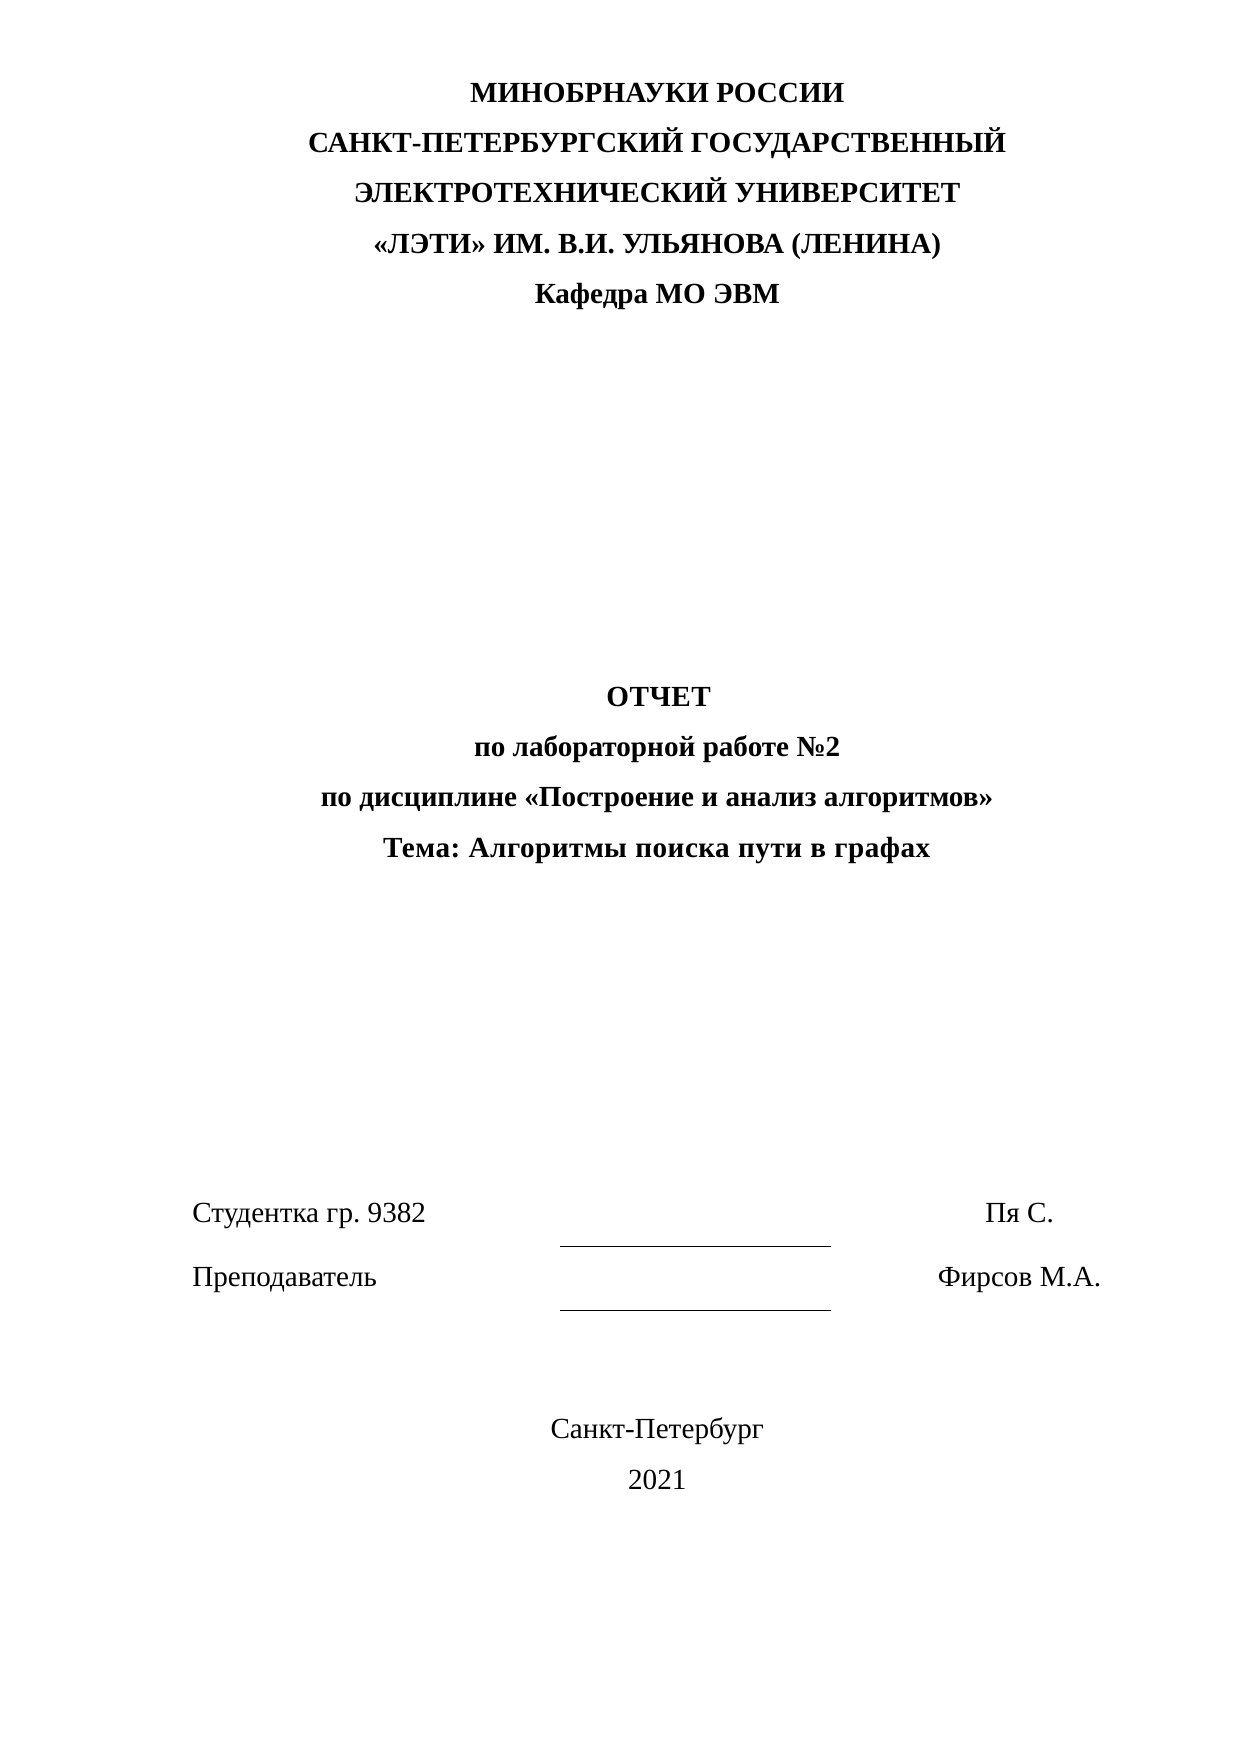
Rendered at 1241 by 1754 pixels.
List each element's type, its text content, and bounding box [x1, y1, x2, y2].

table_header Студентка гр. 9382 [107, 1182, 560, 1246]
text Санкт-Петербургский государственный [118, 125, 1122, 159]
text МИНОБРНАУКИ РОССИИ [118, 75, 1122, 108]
text Тема: Алгоритмы поиска пути в графах [118, 830, 1122, 863]
text по лабораторной работе №2 [118, 729, 1122, 763]
table_header [560, 1182, 831, 1246]
text по дисциплине «Построение и анализ алгоритмов» [118, 779, 1122, 813]
text электротехнический университет [118, 176, 1122, 209]
table_cell Фирсов М.А. [831, 1246, 1133, 1310]
text отчет [118, 679, 1122, 712]
table_cell Преподаватель [107, 1246, 560, 1310]
text Кафедра МО ЭВМ [118, 276, 1122, 310]
table_cell [560, 1247, 831, 1310]
text 2021 [118, 1462, 1122, 1495]
text «ЛЭТИ» им. В.И. Ульянова (Ленина) [118, 226, 1122, 259]
table_header Пя С. [831, 1182, 1133, 1246]
text Санкт-Петербург [118, 1411, 1122, 1445]
